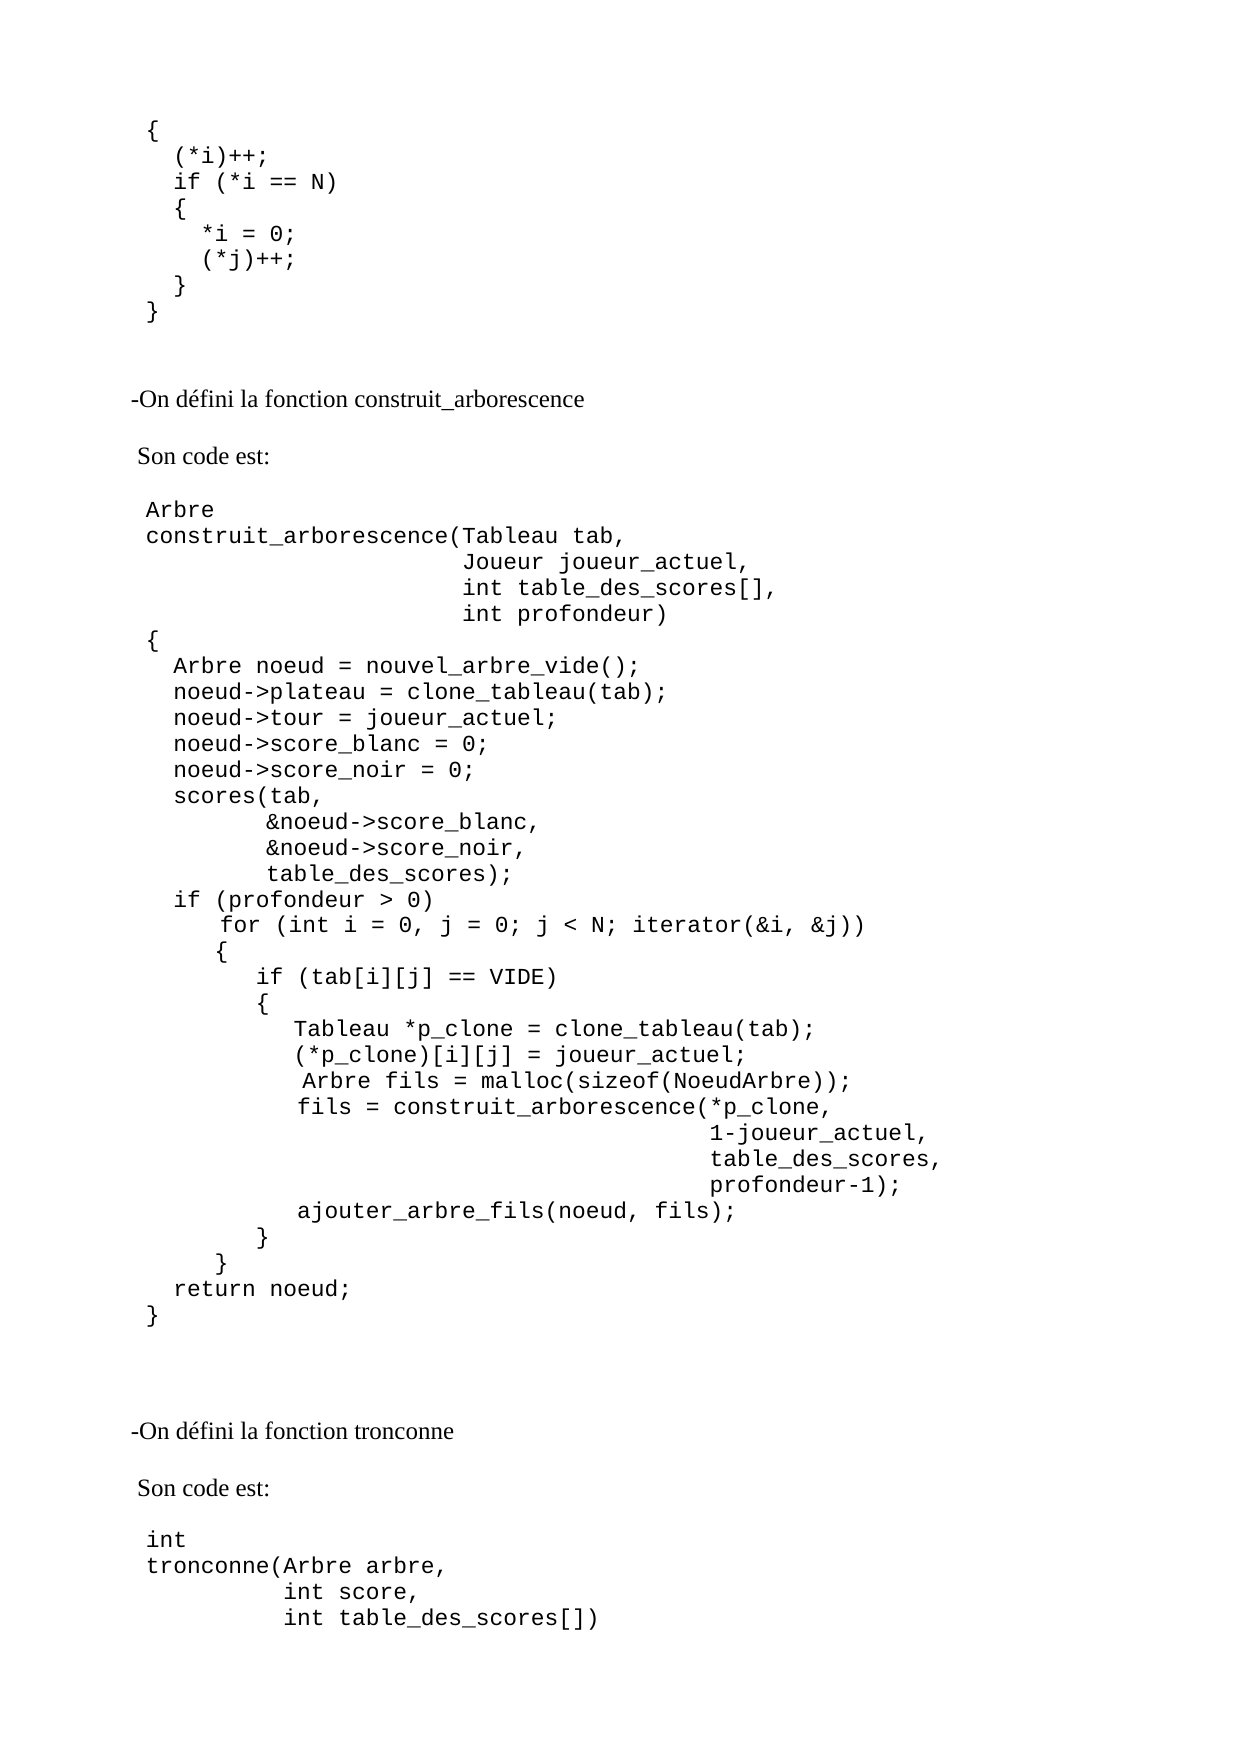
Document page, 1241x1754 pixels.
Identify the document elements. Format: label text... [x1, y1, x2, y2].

text -On défini la fonction tronconne [118, 1416, 1122, 1444]
text int table_des_scores[]) [118, 1606, 1122, 1632]
text Son code est: [118, 1473, 1122, 1502]
text noeud->plateau = clone_tableau(tab); [118, 680, 1122, 706]
text &noeud->score_noir, [118, 836, 1122, 862]
text table_des_scores, [118, 1147, 1122, 1173]
text } [118, 1303, 1122, 1329]
text { [118, 940, 1122, 966]
text (*i)++; [118, 144, 1122, 170]
text noeud->score_noir = 0; [118, 758, 1122, 784]
text Son code est: [118, 441, 1122, 470]
text Joueur joueur_actuel, [118, 551, 1122, 577]
text { [118, 196, 1122, 222]
text Arbre fils = malloc(sizeof(NoeudArbre)); [118, 1069, 1122, 1095]
text } [118, 1225, 1122, 1251]
text int [118, 1528, 1122, 1554]
text { [118, 628, 1122, 654]
text tronconne(Arbre arbre, [118, 1554, 1122, 1580]
text profondeur-1); [118, 1173, 1122, 1199]
text Arbre [118, 499, 1122, 525]
text int score, [118, 1580, 1122, 1606]
text *i = 0; [118, 222, 1122, 248]
text { [118, 992, 1122, 1018]
text construit_arborescence(Tableau tab, [118, 525, 1122, 551]
text return noeud; [118, 1277, 1122, 1303]
text } [118, 1251, 1122, 1277]
text Tableau *p_clone = clone_tableau(tab); [118, 1018, 1122, 1043]
text noeud->score_blanc = 0; [118, 732, 1122, 758]
text if (profondeur > 0) [118, 888, 1122, 914]
text if (tab[i][j] == VIDE) [118, 966, 1122, 992]
text } [118, 300, 1122, 326]
text for (int i = 0, j = 0; j < N; iterator(&i, &j)) [118, 914, 1122, 940]
text table_des_scores); [118, 862, 1122, 888]
text -On défini la fonction construit_arborescence [118, 384, 1122, 413]
text &noeud->score_blanc, [118, 810, 1122, 836]
text { [118, 118, 1122, 144]
text if (*i == N) [118, 170, 1122, 196]
text (*p_clone)[i][j] = joueur_actuel; [118, 1043, 1122, 1069]
text scores(tab, [118, 784, 1122, 810]
text (*j)++; [118, 248, 1122, 274]
text fils = construit_arborescence(*p_clone, [118, 1095, 1122, 1121]
text 1-joueur_actuel, [118, 1121, 1122, 1147]
text int profondeur) [118, 603, 1122, 628]
text int table_des_scores[], [118, 577, 1122, 603]
text Arbre noeud = nouvel_arbre_vide(); [118, 654, 1122, 680]
text ajouter_arbre_fils(noeud, fils); [118, 1199, 1122, 1225]
text noeud->tour = joueur_actuel; [118, 706, 1122, 732]
text } [118, 274, 1122, 300]
